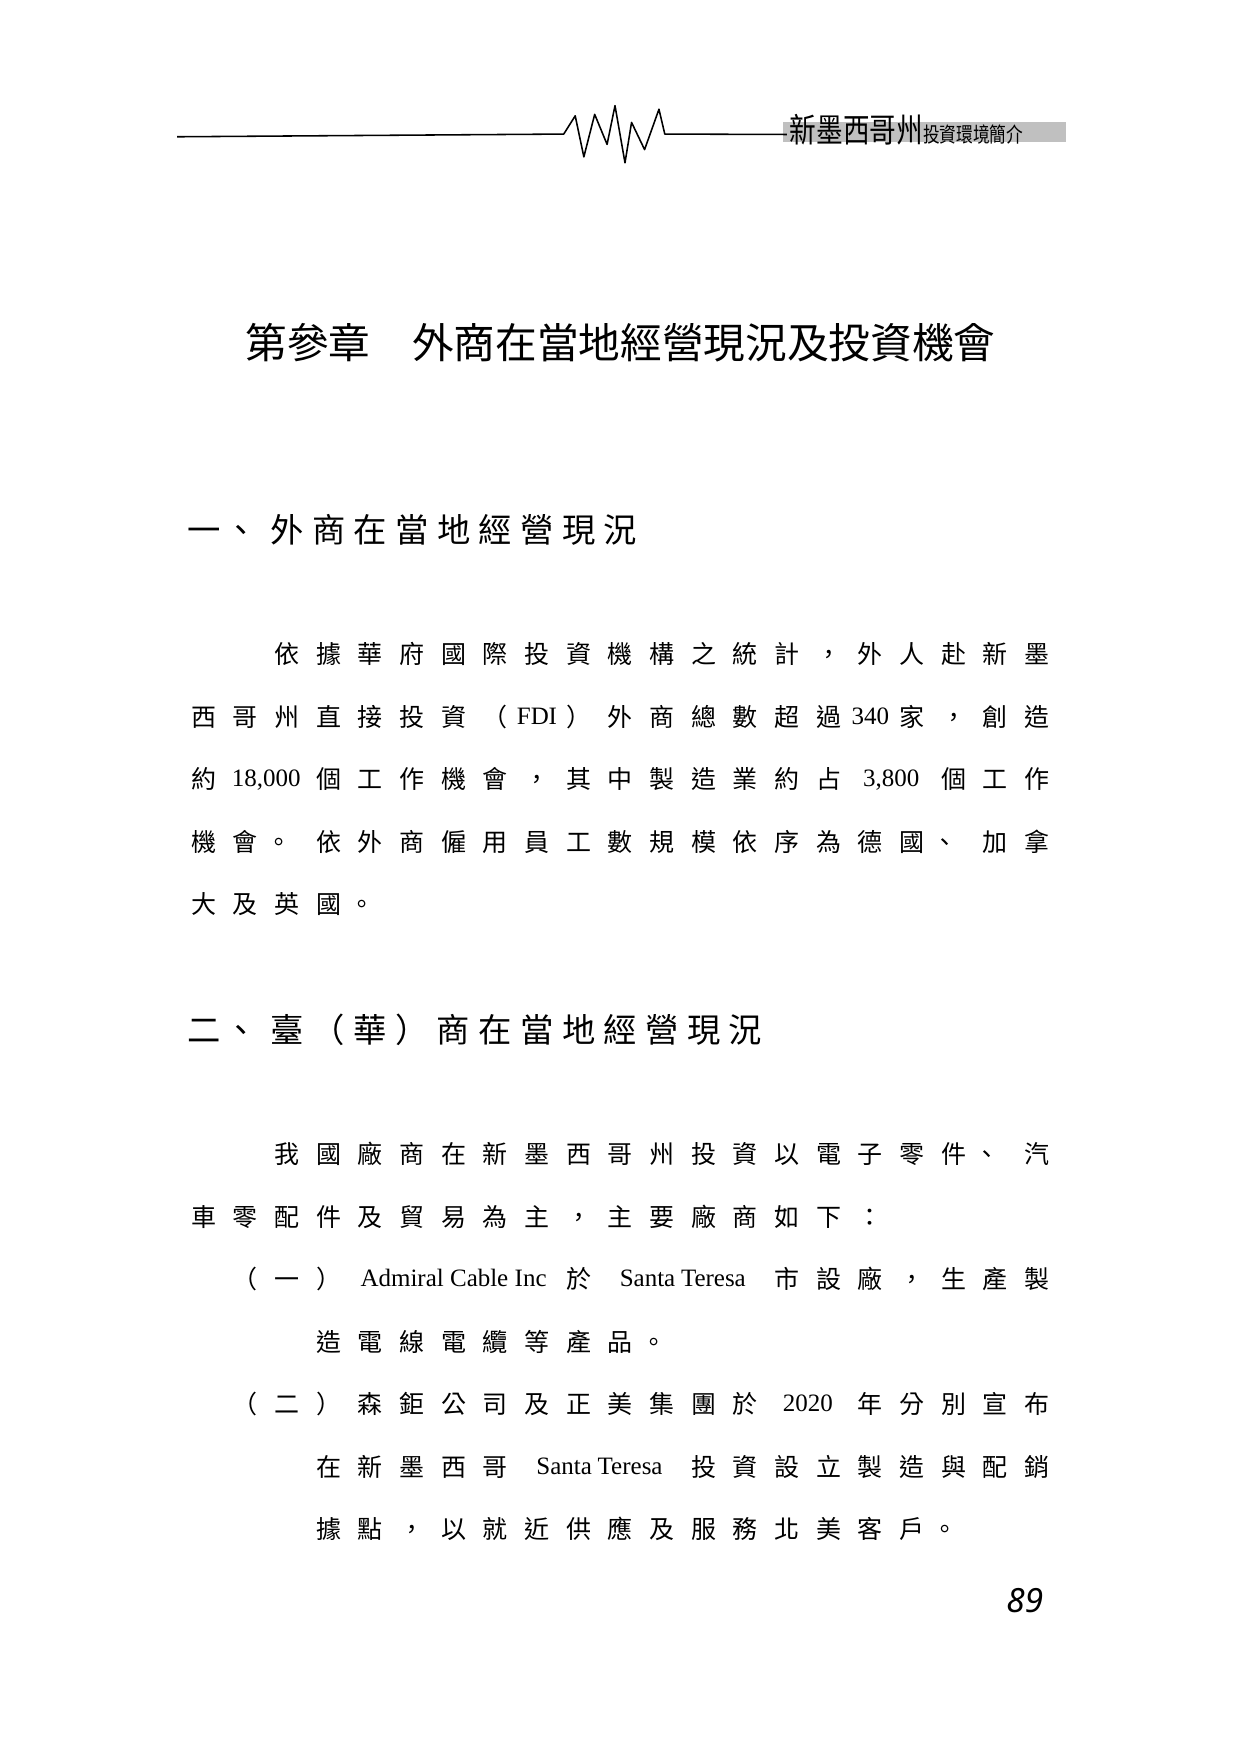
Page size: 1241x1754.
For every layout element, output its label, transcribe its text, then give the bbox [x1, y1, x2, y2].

text 依據華府國際投資機構之統計，外人赴新墨西哥州直接投資（FDI）外商總數超過340家，創造約18,000個工作機會，其中製造業約占3,800個工作機會。依外商僱用員工數規模依序為德國、加拿大及英國。 [183, 611, 1058, 924]
text 一、外商在當地經營現況 [183, 486, 1058, 549]
text 第參章 外商在當地經營現況及投資機會 [183, 299, 1058, 361]
text 我國廠商在新墨西哥州投資以電子零件、汽車零配件及貿易為主，主要廠商如下： [183, 1111, 1058, 1236]
text （二）森鉅公司及正美集團於2020年分別宣布在新墨西哥Santa Teresa投資設立製造與配銷據點，以就近供應及服務北美客戶。 [207, 1361, 1058, 1549]
text （一）Admiral Cable Inc於Santa Teresa市設廠，生產製造電線電纜等產品。 [207, 1236, 1058, 1361]
text 二、臺（華）商在當地經營現況 [183, 986, 1058, 1049]
